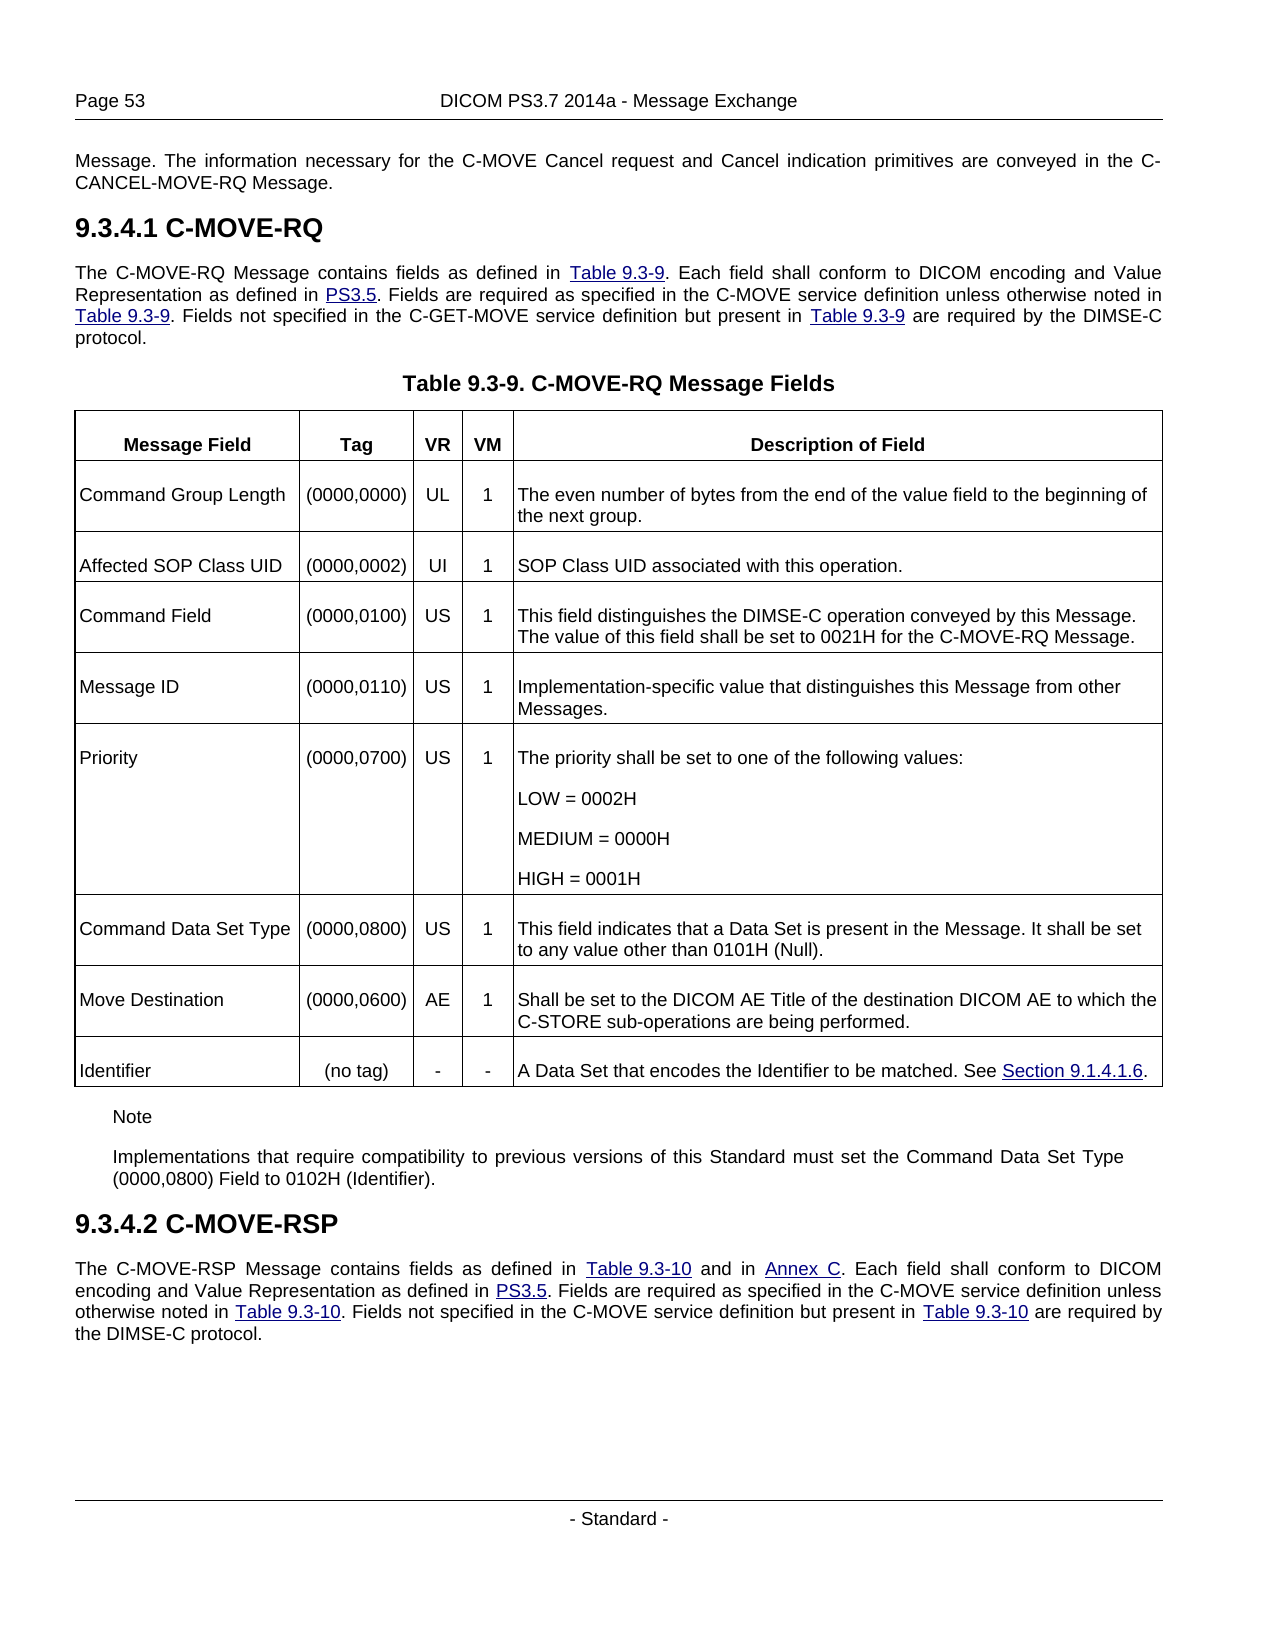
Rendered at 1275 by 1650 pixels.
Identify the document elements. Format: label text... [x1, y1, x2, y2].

text 9.3.4.2 C-MOVE-RSP [75, 1208, 1162, 1239]
table_cell (no tag) [300, 1037, 413, 1086]
text Table 9.3-9. C-MOVE-RQ Message Fields [75, 371, 1162, 396]
table_cell 1 [463, 461, 513, 531]
table_cell Priority [76, 724, 299, 894]
table_cell - [414, 1037, 462, 1086]
text Message. The information necessary for the C-MOVE Cancel request and Cancel indication primitives are conveyed in the C-CANCEL-MOVE-RQ Message. [75, 150, 1162, 193]
table_header Message Field [76, 411, 299, 460]
table_header Description of Field [514, 411, 1162, 460]
table_cell The even number of bytes from the end of the value field to the beginning of the next group. [514, 461, 1162, 531]
table_cell (0000,0800) [300, 895, 413, 965]
table_cell 1 [463, 895, 513, 965]
table_cell The priority shall be set to one of the following values: LOW = 0002H MEDIUM = 0000H HIGH = 0001H [514, 724, 1162, 894]
table_cell 1 [463, 653, 513, 723]
table_cell Command Data Set Type [76, 895, 299, 965]
table_cell US [414, 582, 462, 652]
table_cell US [414, 653, 462, 723]
table_cell US [414, 895, 462, 965]
text Implementations that require compatibility to previous versions of this Standard must set the Command Data Set Type (0000,0800) Field to 0102H (Identifier). [112, 1146, 1125, 1189]
table_cell Command Group Length [76, 461, 299, 531]
table_cell Implementation-specific value that distinguishes this Message from other Messages. [514, 653, 1162, 723]
table_cell UI [414, 532, 462, 581]
table_header VR [414, 411, 462, 460]
table_cell AE [414, 966, 462, 1036]
table_cell A Data Set that encodes the Identifier to be matched. See Section 9.1.4.1.6. [514, 1037, 1162, 1086]
table_cell UL [414, 461, 462, 531]
table_cell (0000,0600) [300, 966, 413, 1036]
text The C-MOVE-RSP Message contains fields as defined in Table 9.3-10 and in Annex C. Each field shall conform to DICOM encoding and Value Representation as defined in PS3.5. Fields are required as specified in the C-MOVE service definition unless otherwise noted in Table 9.3-10. Fields not specified in the C-MOVE service definition but present in Table 9.3-10 are required by the DIMSE-C protocol. [75, 1258, 1162, 1344]
table_cell Move Destination [76, 966, 299, 1036]
table_cell Command Field [76, 582, 299, 652]
table_cell 1 [463, 582, 513, 652]
table_cell - [463, 1037, 513, 1086]
table_cell US [414, 724, 462, 894]
table_header VM [463, 411, 513, 460]
table_cell 1 [463, 966, 513, 1036]
table_cell (0000,0110) [300, 653, 413, 723]
table_cell (0000,0002) [300, 532, 413, 581]
table_cell 1 [463, 532, 513, 581]
table_cell This field distinguishes the DIMSE‑C operation conveyed by this Message. The value of this field shall be set to 0021H for the C-MOVE-RQ Message. [514, 582, 1162, 652]
table_cell (0000,0700) [300, 724, 413, 894]
text 9.3.4.1 C-MOVE-RQ [75, 212, 1162, 243]
table_cell Affected SOP Class UID [76, 532, 299, 581]
table_cell This field indicates that a Data Set is present in the Message. It shall be set to any value other than 0101H (Null). [514, 895, 1162, 965]
table_cell Shall be set to the DICOM AE Title of the destination DICOM AE to which the C-STORE sub-operations are being performed. [514, 966, 1162, 1036]
text Note [112, 1106, 1125, 1127]
text The C-MOVE-RQ Message contains fields as defined in Table 9.3-9. Each field shall conform to DICOM encoding and Value Representation as defined in PS3.5. Fields are required as specified in the C-MOVE service definition unless otherwise noted in Table 9.3-9. Fields not specified in the C-GET-MOVE service definition but present in Table 9.3-9 are required by the DIMSE-C protocol. [75, 262, 1162, 348]
table_cell SOP Class UID associated with this operation. [514, 532, 1162, 581]
table_cell 1 [463, 724, 513, 894]
table_cell (0000,0100) [300, 582, 413, 652]
table_header Tag [300, 411, 413, 460]
table_cell Identifier [76, 1037, 299, 1086]
table_cell Message ID [76, 653, 299, 723]
table_cell (0000,0000) [300, 461, 413, 531]
